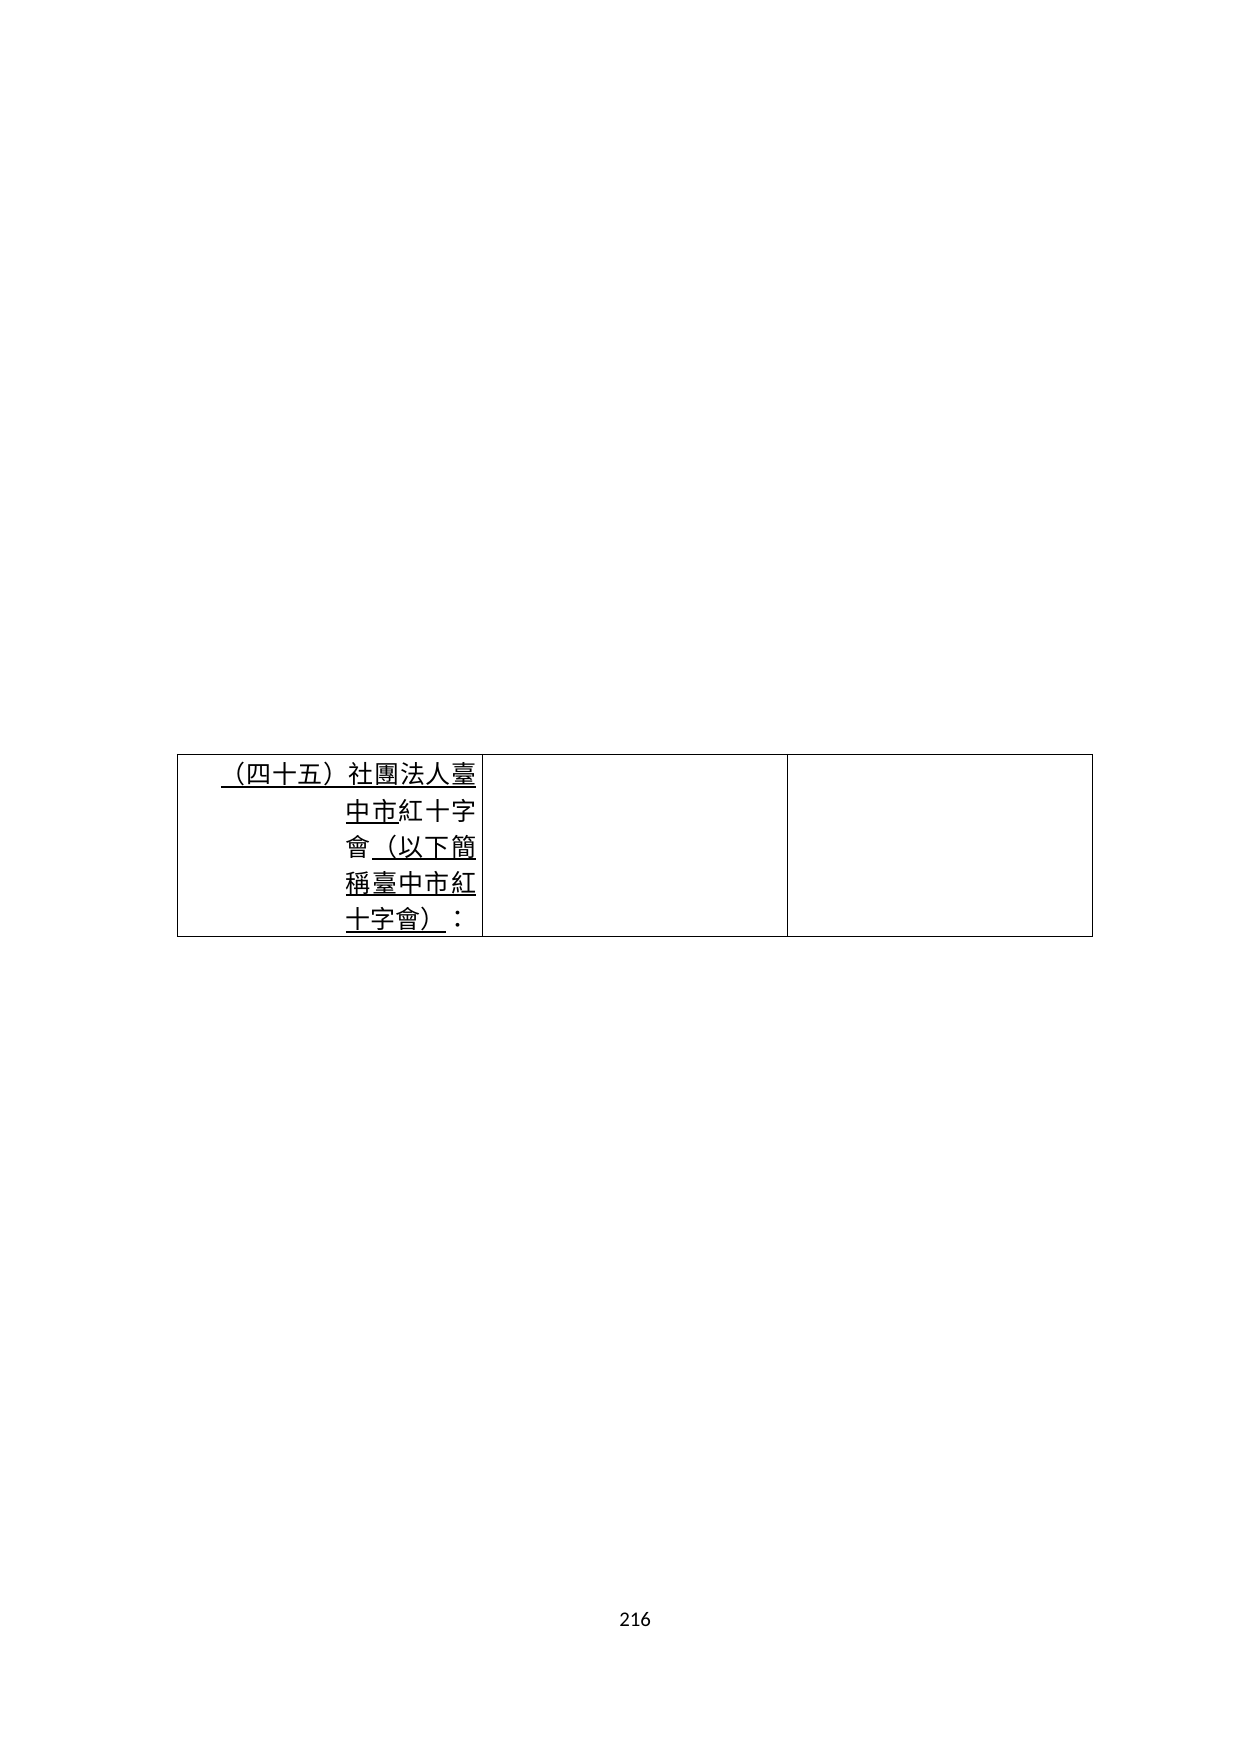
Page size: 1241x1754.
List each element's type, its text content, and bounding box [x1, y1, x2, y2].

table_cell （四十五）社團法人臺中市紅十字會（以下簡稱臺中市紅十字會）： [178, 755, 482, 936]
table_cell [788, 755, 1092, 936]
